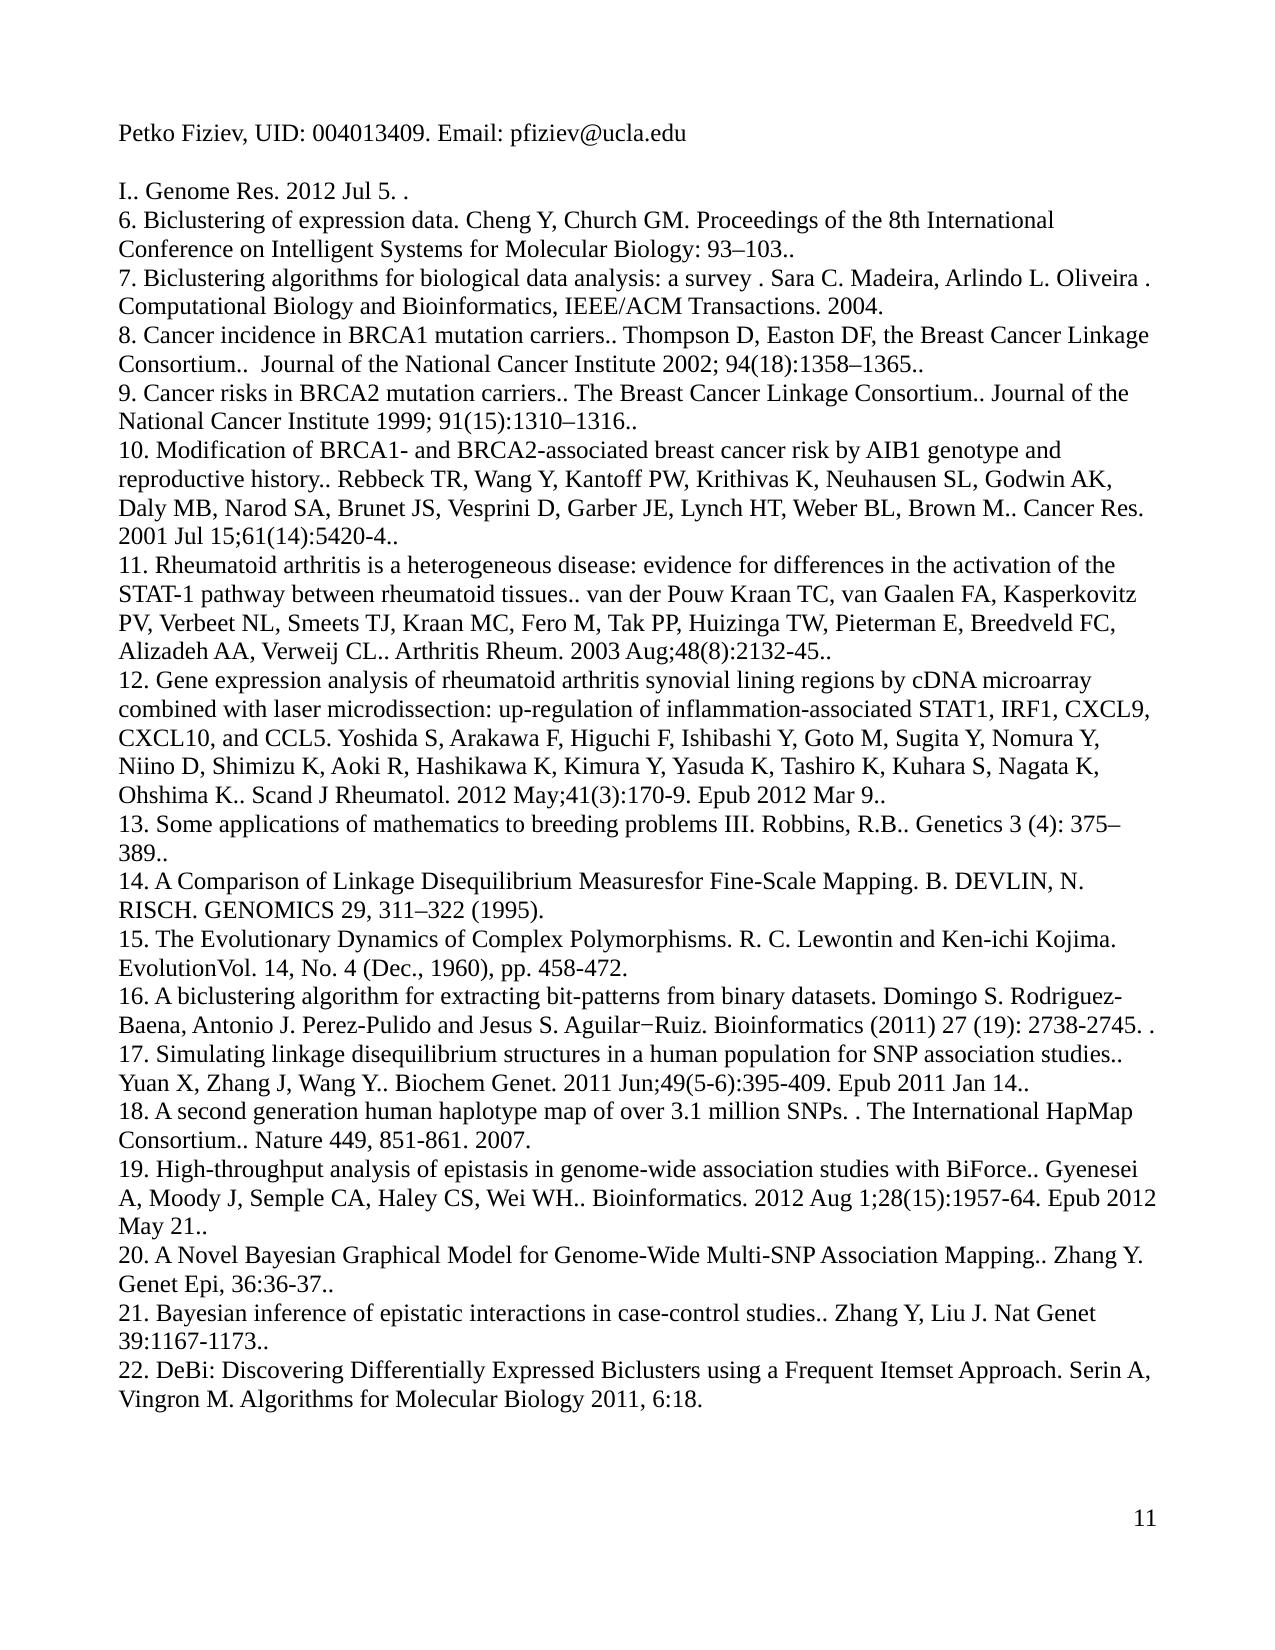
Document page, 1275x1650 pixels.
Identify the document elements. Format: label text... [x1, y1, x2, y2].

text 14. A Comparison of Linkage Disequilibrium Measuresfor Fine-Scale Mapping. B. DEVLIN, N. RISCH. GENOMICS 29, 311–322 (1995). [118, 866, 1157, 924]
text 12. Gene expression analysis of rheumatoid arthritis synovial lining regions by cDNA microarray combined with laser microdissection: up-regulation of inflammation-associated STAT1, IRF1, CXCL9, CXCL10, and CCL5. Yoshida S, Arakawa F, Higuchi F, Ishibashi Y, Goto M, Sugita Y, Nomura Y, Niino D, Shimizu K, Aoki R, Hashikawa K, Kimura Y, Yasuda K, Tashiro K, Kuhara S, Nagata K, Ohshima K.. Scand J Rheumatol. 2012 May;41(3):170-9. Epub 2012 Mar 9.. [118, 665, 1157, 809]
text 21. Bayesian inference of epistatic interactions in case-control studies.. Zhang Y, Liu J. Nat Genet 39:1167-1173.. [118, 1298, 1157, 1355]
text 17. Simulating linkage disequilibrium structures in a human population for SNP association studies.. Yuan X, Zhang J, Wang Y.. Biochem Genet. 2011 Jun;49(5-6):395-409. Epub 2011 Jan 14.. [118, 1039, 1157, 1096]
text 8. Cancer incidence in BRCA1 mutation carriers.. Thompson D, Easton DF, the Breast Cancer Linkage Consortium.. Journal of the National Cancer Institute 2002; 94(18):1358–1365.. [118, 320, 1157, 378]
text 10. Modification of BRCA1- and BRCA2-associated breast cancer risk by AIB1 genotype and reproductive history.. Rebbeck TR, Wang Y, Kantoff PW, Krithivas K, Neuhausen SL, Godwin AK, Daly MB, Narod SA, Brunet JS, Vesprini D, Garber JE, Lynch HT, Weber BL, Brown M.. Cancer Res. 2001 Jul 15;61(14):5420-4.. [118, 435, 1157, 550]
text 13. Some applications of mathematics to breeding problems III. Robbins, R.B.. Genetics 3 (4): 375–389.. [118, 809, 1157, 866]
text 15. The Evolutionary Dynamics of Complex Polymorphisms. R. C. Lewontin and Ken-ichi Kojima. EvolutionVol. 14, No. 4 (Dec., 1960), pp. 458-472. [118, 924, 1157, 981]
text 9. Cancer risks in BRCA2 mutation carriers.. The Breast Cancer Linkage Consortium.. Journal of the National Cancer Institute 1999; 91(15):1310–1316.. [118, 378, 1157, 435]
text 18. A second generation human haplotype map of over 3.1 million SNPs. . The International HapMap Consortium.. Nature 449, 851-861. 2007. [118, 1096, 1157, 1154]
text 7. Biclustering algorithms for biological data analysis: a survey . Sara C. Madeira, Arlindo L. Oliveira . Computational Biology and Bioinformatics, IEEE/ACM Transactions. 2004. [118, 263, 1157, 320]
text 6. Biclustering of expression data. Cheng Y, Church GM. Proceedings of the 8th International Conference on Intelligent Systems for Molecular Biology: 93–103.. [118, 205, 1157, 263]
text 11. Rheumatoid arthritis is a heterogeneous disease: evidence for differences in the activation of the STAT-1 pathway between rheumatoid tissues.. van der Pouw Kraan TC, van Gaalen FA, Kasperkovitz PV, Verbeet NL, Smeets TJ, Kraan MC, Fero M, Tak PP, Huizinga TW, Pieterman E, Breedveld FC, Alizadeh AA, Verweij CL.. Arthritis Rheum. 2003 Aug;48(8):2132-45.. [118, 550, 1157, 665]
text I.. Genome Res. 2012 Jul 5. . [118, 176, 1157, 205]
text 19. High-throughput analysis of epistasis in genome-wide association studies with BiForce.. Gyenesei A, Moody J, Semple CA, Haley CS, Wei WH.. Bioinformatics. 2012 Aug 1;28(15):1957-64. Epub 2012 May 21.. [118, 1154, 1157, 1240]
text 16. A biclustering algorithm for extracting bit-patterns from binary datasets. Domingo S. Rodriguez-Baena, Antonio J. Perez-Pulido and Jesus S. Aguilar−Ruiz. Bioinformatics (2011) 27 (19): 2738-2745. . [118, 981, 1157, 1039]
text 20. A Novel Bayesian Graphical Model for Genome-Wide Multi-SNP Association Mapping.. Zhang Y. Genet Epi, 36:36-37.. [118, 1240, 1157, 1298]
text 22. DeBi: Discovering Differentially Expressed Biclusters using a Frequent Itemset Approach. Serin A, Vingron M. Algorithms for Molecular Biology 2011, 6:18. [118, 1355, 1157, 1413]
